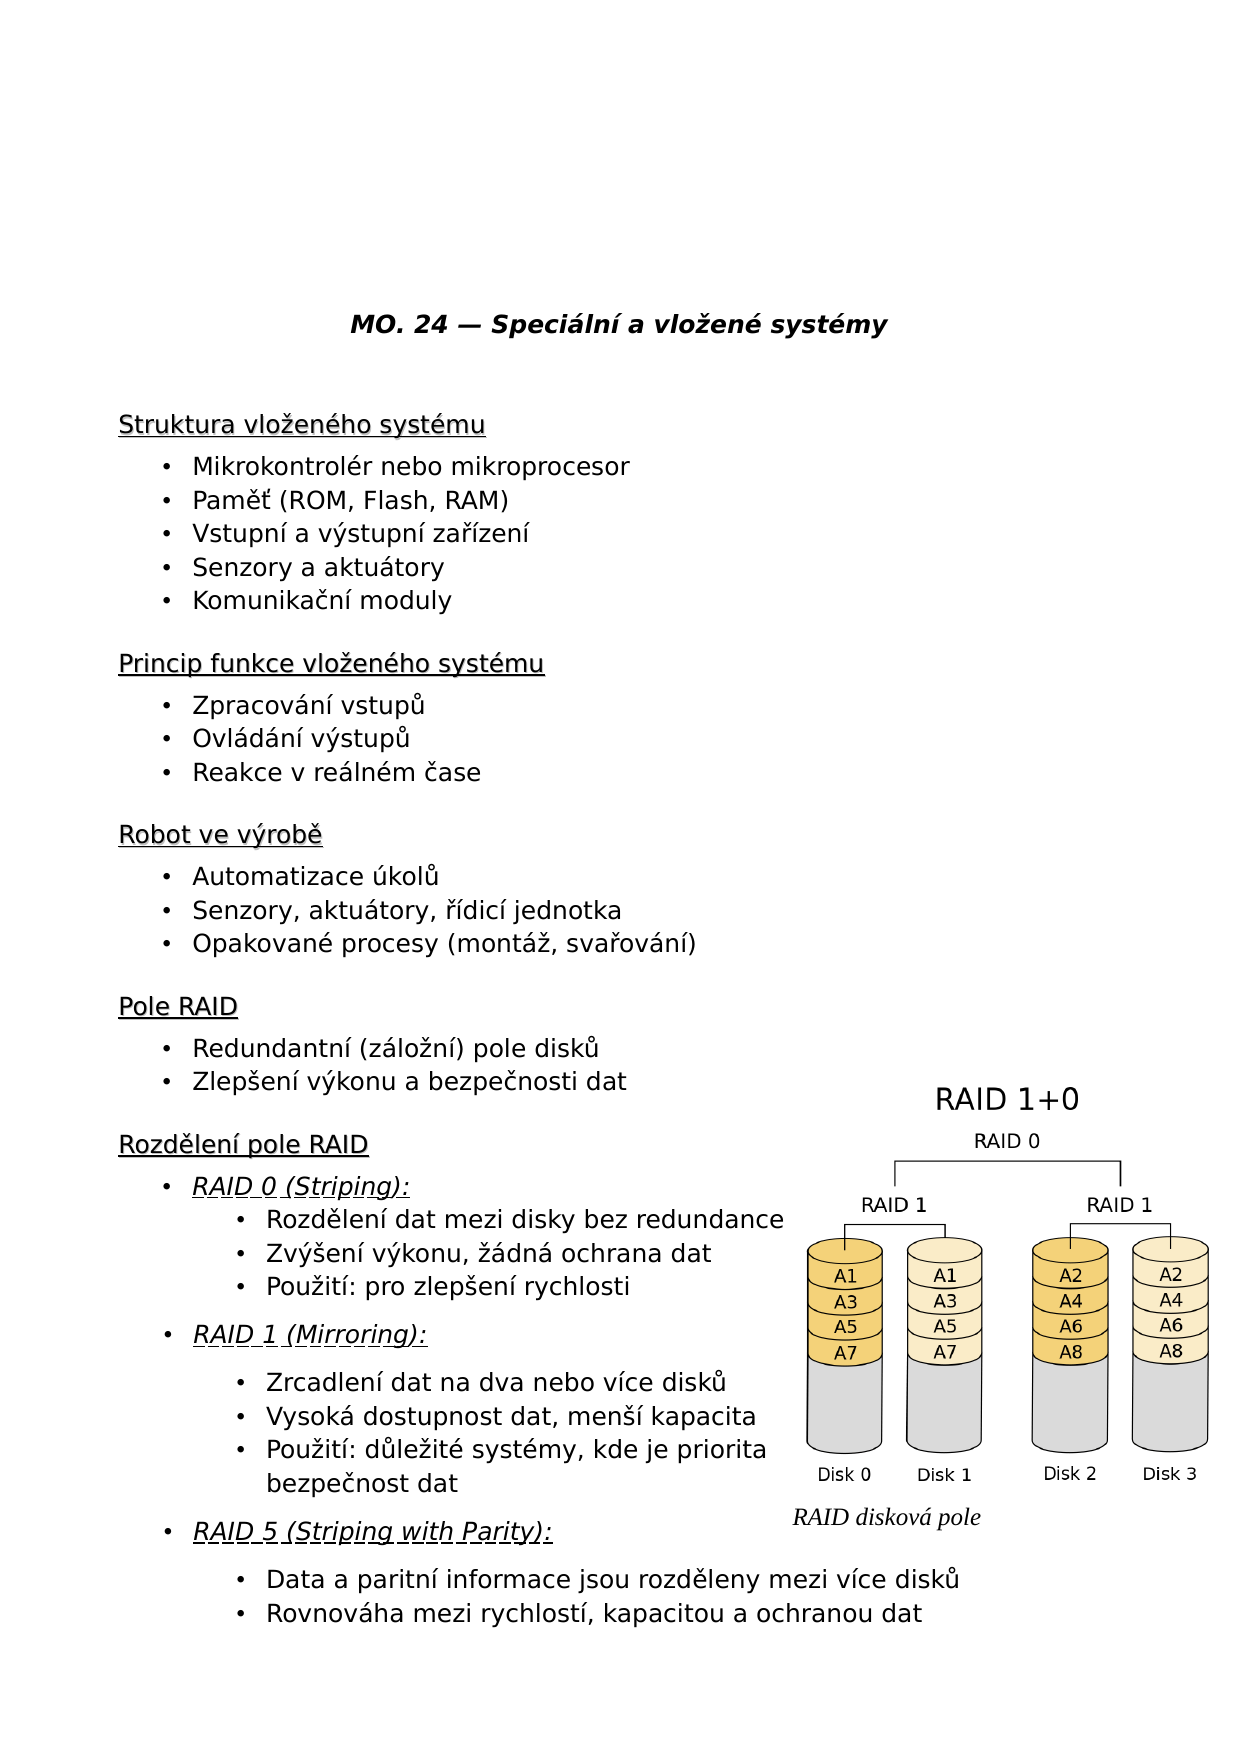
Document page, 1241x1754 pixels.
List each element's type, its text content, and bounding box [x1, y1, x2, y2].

list Data a paritní informace jsou rozděleny mezi více disků [236, 1565, 1122, 1594]
list RAID 5 (Striping with Parity): [164, 1517, 1122, 1546]
list Opakované procesy (montáž, svařování) [162, 929, 1122, 958]
picture [792, 1074, 1220, 1502]
list Automatizace úkolů [162, 862, 1122, 891]
list Senzory, aktuátory, řídicí jednotka [162, 896, 1122, 925]
list Ovládání výstupů [162, 724, 1122, 753]
list Zvýšení výkonu, žádná ochrana dat [236, 1239, 792, 1268]
list Paměť (ROM, Flash, RAM) [162, 486, 1122, 515]
list Zrcadlení dat na dva nebo více disků [236, 1368, 792, 1398]
list Reakce v reálném čase [162, 758, 1122, 787]
list RAID 0 (Striping): [162, 1172, 792, 1201]
list Vstupní a výstupní zařízení [162, 519, 1122, 548]
list Zlepšení výkonu a bezpečnosti dat [162, 1067, 1122, 1096]
subtitle Princip funkce vloženého systému [118, 649, 1122, 678]
list Rozdělení dat mezi disky bez redundance [236, 1205, 792, 1234]
list Redundantní (záložní) pole disků [162, 1034, 1122, 1063]
text RAID disková pole [792, 1502, 1219, 1530]
subtitle Pole RAID [118, 992, 1122, 1021]
list Použití: důležité systémy, kde je priorita bezpečnost dat [236, 1436, 792, 1498]
subtitle Struktura vloženého systému [118, 411, 1122, 440]
text MO. 24 — Speciální a vložené systémy [118, 311, 1122, 340]
list Senzory a aktuátory [162, 553, 1122, 582]
subtitle Robot ve výrobě [118, 821, 1122, 850]
list Vysoká dostupnost dat, menší kapacita [236, 1402, 792, 1431]
list RAID 1 (Mirroring): [164, 1320, 792, 1349]
list Použití: pro zlepšení rychlosti [236, 1272, 792, 1301]
list Rovnováha mezi rychlostí, kapacitou a ochranou dat [236, 1599, 1122, 1628]
subtitle Rozdělení pole RAID [118, 1130, 792, 1159]
list Komunikační moduly [162, 586, 1122, 616]
list Zpracování vstupů [162, 691, 1122, 720]
list Mikrokontrolér nebo mikroprocesor [162, 452, 1122, 481]
